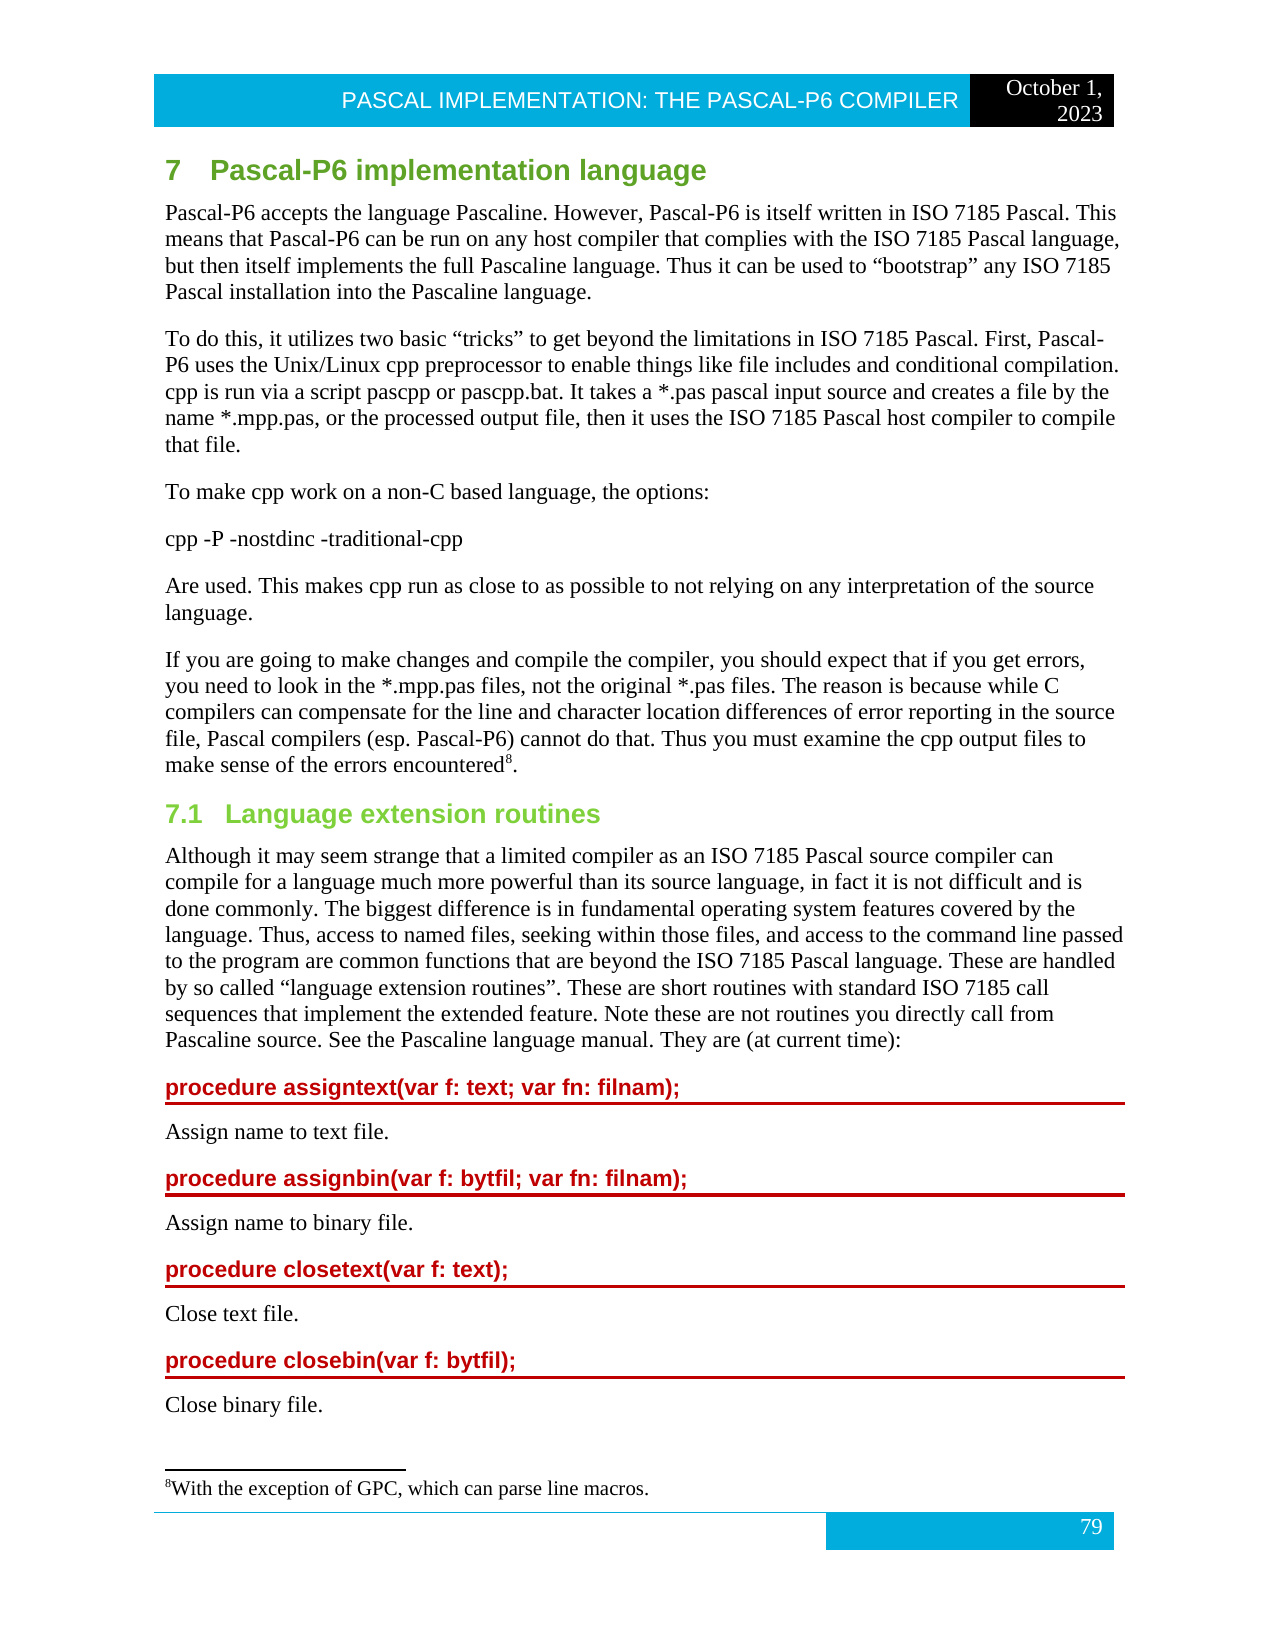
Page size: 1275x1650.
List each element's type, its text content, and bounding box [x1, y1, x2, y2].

subtitle procedure closebin(var f: bytfil); [165, 1347, 1125, 1376]
subtitle procedure closetext(var f: text); [165, 1256, 1125, 1285]
text Assign name to binary file. [165, 1209, 1125, 1235]
subtitle procedure assignbin(var f: bytfil; var fn: filnam); [165, 1165, 1125, 1193]
text Although it may seem strange that a limited compiler as an ISO 7185 Pascal source compiler can compile for a language much more powerful than its source language, in fact it is not difficult and is done commonly. The biggest difference is in fundamental operating system features covered by the language. Thus, access to named files, seeking within those files, and access to the command line passed to the program are common functions that are beyond the ISO 7185 Pascal language. These are handled by so called “language extension routines”. These are short routines with standard ISO 7185 call sequences that implement the extended feature. Note these are not routines you directly call from Pascaline source. See the Pascaline language manual. They are (at current time): [165, 842, 1125, 1053]
text Close text file. [165, 1300, 1125, 1327]
subtitle Language extension routines [165, 798, 1125, 829]
text If you are going to make changes and compile the compiler, you should expect that if you get errors, you need to look in the *.mpp.pas files, not the original *.pas files. The reason is because while C compilers can compensate for the line and character location differences of error reporting in the source file, Pascal compilers (esp. Pascal-P6) cannot do that. Thus you must examine the cpp output files to make sense of the errors encountered. [165, 646, 1125, 777]
text With the exception of GPC, which can parse line macros. [165, 1476, 1125, 1500]
text Close binary file. [165, 1392, 1125, 1418]
text cpp -P -nostdinc -traditional-cpp [165, 525, 1125, 551]
text To make cpp work on a non-C based language, the options: [165, 478, 1125, 504]
subtitle Pascal-P6 implementation language [165, 153, 1125, 186]
text Are used. This makes cpp run as close to as possible to not relying on any interpretation of the source language. [165, 572, 1125, 625]
text Assign name to text file. [165, 1118, 1125, 1144]
text To do this, it utilizes two basic “tricks” to get beyond the limitations in ISO 7185 Pascal. First, Pascal-P6 uses the Unix/Linux cpp preprocessor to enable things like file includes and conditional compilation. cpp is run via a script pascpp or pascpp.bat. It takes a *.pas pascal input source and creates a file by the name *.mpp.pas, or the processed output file, then it uses the ISO 7185 Pascal host compiler to compile that file. [165, 325, 1125, 457]
subtitle procedure assigntext(var f: text; var fn: filnam); [165, 1074, 1125, 1102]
text Pascal-P6 accepts the language Pascaline. However, Pascal-P6 is itself written in ISO 7185 Pascal. This means that Pascal-P6 can be run on any host compiler that complies with the ISO 7185 Pascal language, but then itself implements the full Pascaline language. Thus it can be used to “bootstrap” any ISO 7185 Pascal installation into the Pascaline language. [165, 199, 1125, 304]
